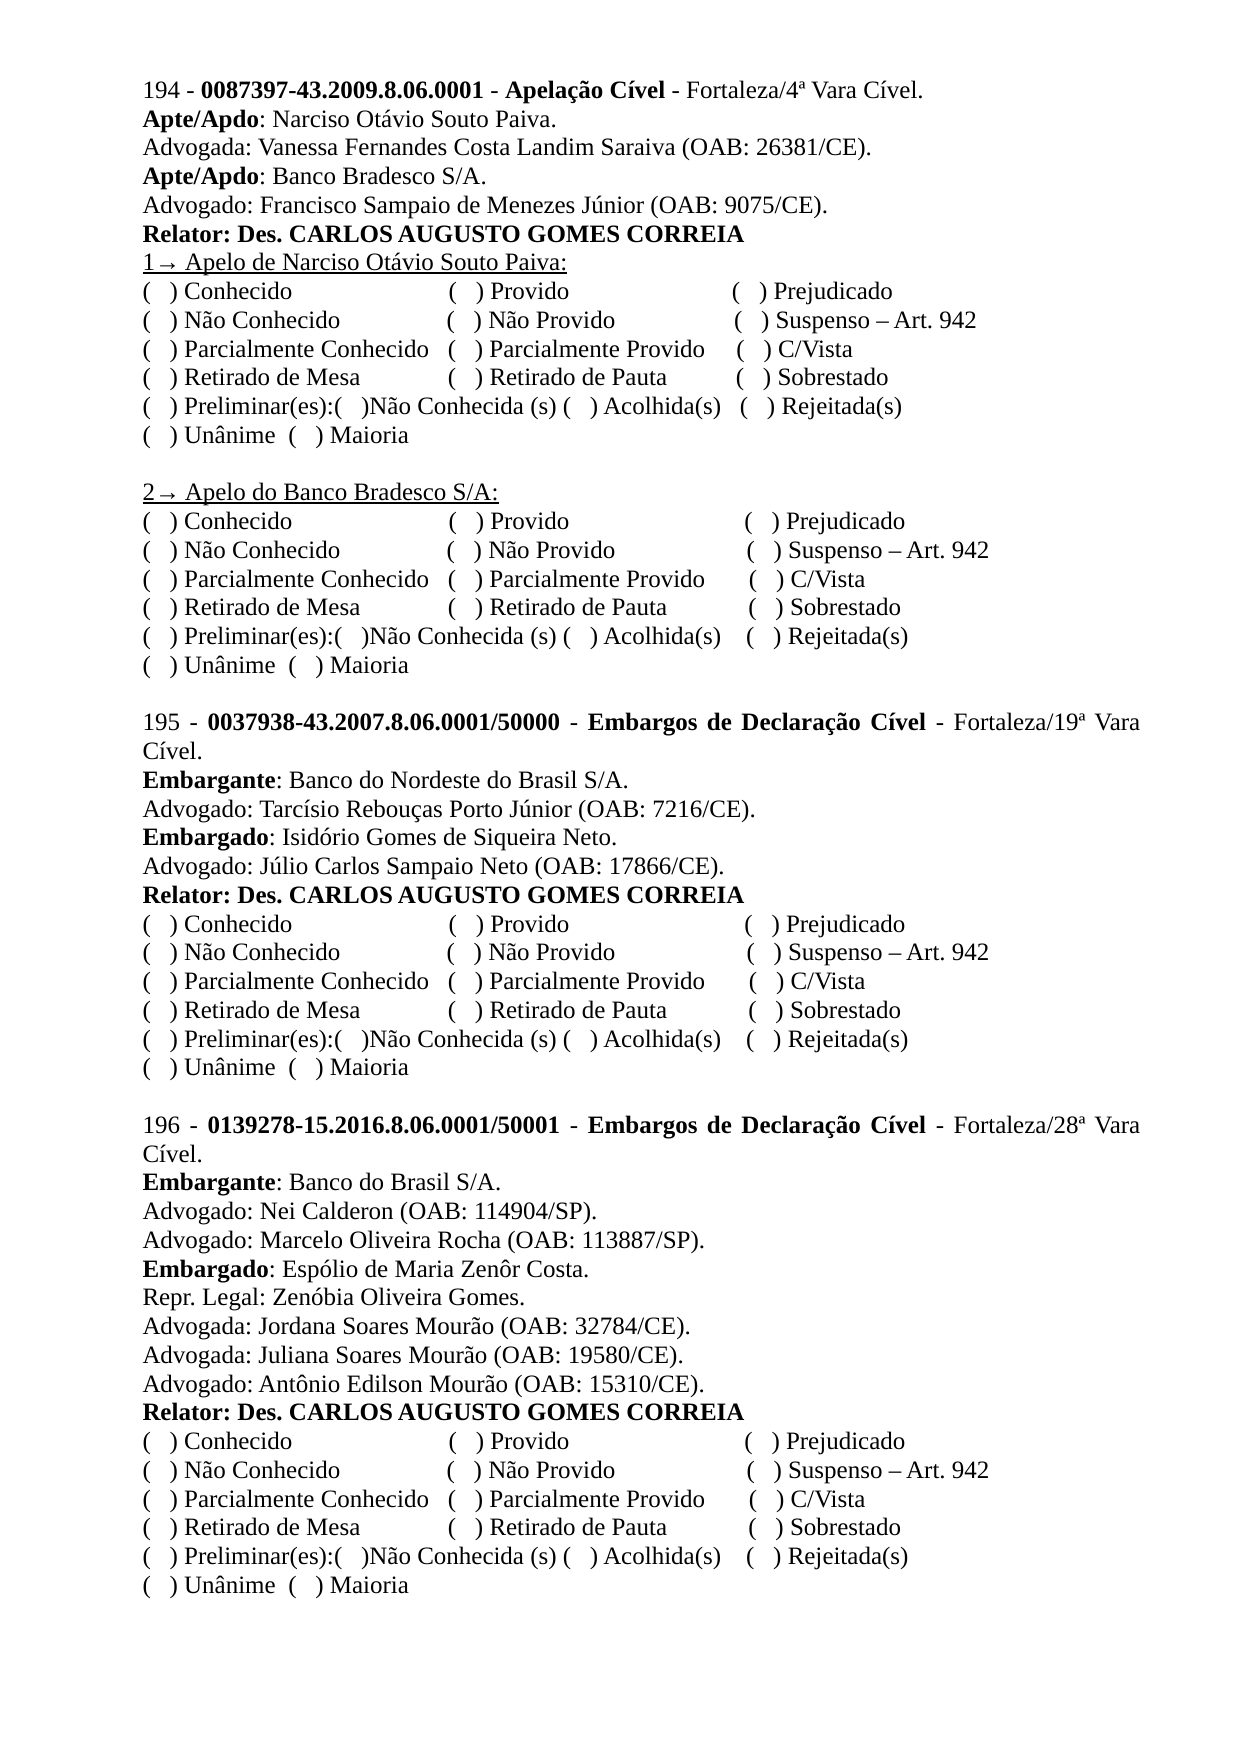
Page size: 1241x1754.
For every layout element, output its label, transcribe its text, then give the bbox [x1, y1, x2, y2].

text Relator: Des. CARLOS AUGUSTO GOMES CORREIA [142, 1397, 1141, 1426]
text Advogada: Juliana Soares Mourão (OAB: 19580/CE). [142, 1340, 1141, 1369]
text 1→ Apelo de Narciso Otávio Souto Paiva: [142, 247, 1141, 276]
text ( ) Retirado de Mesa ( ) Retirado de Pauta ( ) Sobrestado [142, 1512, 1158, 1541]
text ( ) Parcialmente Conhecido ( ) Parcialmente Provido ( ) C/Vista [142, 564, 1158, 592]
text ( ) Não Conhecido ( ) Não Provido ( ) Suspenso – Art. 942 [142, 937, 1158, 966]
text 196 - 0139278-15.2016.8.06.0001/50001 - Embargos de Declaração Cível - Fortaleza/28ª Vara Cível. [142, 1110, 1141, 1167]
text 194 - 0087397-43.2009.8.06.0001 - Apelação Cível - Fortaleza/4ª Vara Cível. [142, 75, 1141, 104]
text ( ) Unânime ( ) Maioria [142, 1052, 1158, 1081]
text Advogado: Francisco Sampaio de Menezes Júnior (OAB: 9075/CE). [142, 190, 1141, 219]
text Advogado: Nei Calderon (OAB: 114904/SP). [142, 1196, 1141, 1225]
text Embargante: Banco do Nordeste do Brasil S/A. [142, 765, 1141, 794]
text Repr. Legal: Zenóbia Oliveira Gomes. [142, 1282, 1141, 1311]
text ( ) Conhecido ( ) Provido ( ) Prejudicado [142, 1426, 1141, 1455]
text ( ) Conhecido ( ) Provido ( ) Prejudicado [142, 909, 1141, 937]
text ( ) Não Conhecido ( ) Não Provido ( ) Suspenso – Art. 942 [142, 305, 1158, 334]
text Advogada: Vanessa Fernandes Costa Landim Saraiva (OAB: 26381/CE). [142, 132, 1141, 161]
text ( ) Não Conhecido ( ) Não Provido ( ) Suspenso – Art. 942 [142, 1455, 1158, 1484]
text ( ) Conhecido ( ) Provido ( ) Prejudicado [142, 276, 1141, 305]
text Relator: Des. CARLOS AUGUSTO GOMES CORREIA [142, 219, 1141, 247]
text ( ) Parcialmente Conhecido ( ) Parcialmente Provido ( ) C/Vista [142, 966, 1158, 995]
text ( ) Não Conhecido ( ) Não Provido ( ) Suspenso – Art. 942 [142, 535, 1158, 564]
text Apte/Apdo: Banco Bradesco S/A. [142, 161, 1141, 190]
text ( ) Preliminar(es):( )Não Conhecida (s) ( ) Acolhida(s) ( ) Rejeitada(s) [142, 1541, 1158, 1570]
text Advogado: Júlio Carlos Sampaio Neto (OAB: 17866/CE). [142, 851, 1141, 880]
text ( ) Unânime ( ) Maioria [142, 1570, 1158, 1599]
text Advogado: Tarcísio Rebouças Porto Júnior (OAB: 7216/CE). [142, 794, 1141, 822]
text ( ) Retirado de Mesa ( ) Retirado de Pauta ( ) Sobrestado [142, 995, 1158, 1024]
text ( ) Conhecido ( ) Provido ( ) Prejudicado [142, 506, 1141, 535]
text Advogada: Jordana Soares Mourão (OAB: 32784/CE). [142, 1311, 1141, 1340]
text 2→ Apelo do Banco Bradesco S/A: [142, 477, 1141, 506]
text ( ) Retirado de Mesa ( ) Retirado de Pauta ( ) Sobrestado [142, 592, 1158, 621]
text ( ) Unânime ( ) Maioria [142, 420, 1158, 449]
text Embargado: Isidório Gomes de Siqueira Neto. [142, 822, 1141, 851]
text ( ) Parcialmente Conhecido ( ) Parcialmente Provido ( ) C/Vista [142, 334, 1158, 362]
text ( ) Preliminar(es):( )Não Conhecida (s) ( ) Acolhida(s) ( ) Rejeitada(s) [142, 391, 1158, 420]
text Embargante: Banco do Brasil S/A. [142, 1167, 1141, 1196]
text ( ) Parcialmente Conhecido ( ) Parcialmente Provido ( ) C/Vista [142, 1484, 1158, 1512]
text Advogado: Antônio Edilson Mourão (OAB: 15310/CE). [142, 1369, 1141, 1397]
text Embargado: Espólio de Maria Zenôr Costa. [142, 1254, 1141, 1282]
text ( ) Preliminar(es):( )Não Conhecida (s) ( ) Acolhida(s) ( ) Rejeitada(s) [142, 1024, 1158, 1052]
text ( ) Unânime ( ) Maioria [142, 650, 1158, 679]
text Relator: Des. CARLOS AUGUSTO GOMES CORREIA [142, 880, 1141, 909]
text Apte/Apdo: Narciso Otávio Souto Paiva. [142, 104, 1141, 132]
text 195 - 0037938-43.2007.8.06.0001/50000 - Embargos de Declaração Cível - Fortaleza/19ª Vara Cível. [142, 707, 1141, 765]
text ( ) Preliminar(es):( )Não Conhecida (s) ( ) Acolhida(s) ( ) Rejeitada(s) [142, 621, 1158, 650]
text ( ) Retirado de Mesa ( ) Retirado de Pauta ( ) Sobrestado [142, 362, 1158, 391]
text Advogado: Marcelo Oliveira Rocha (OAB: 113887/SP). [142, 1225, 1141, 1254]
